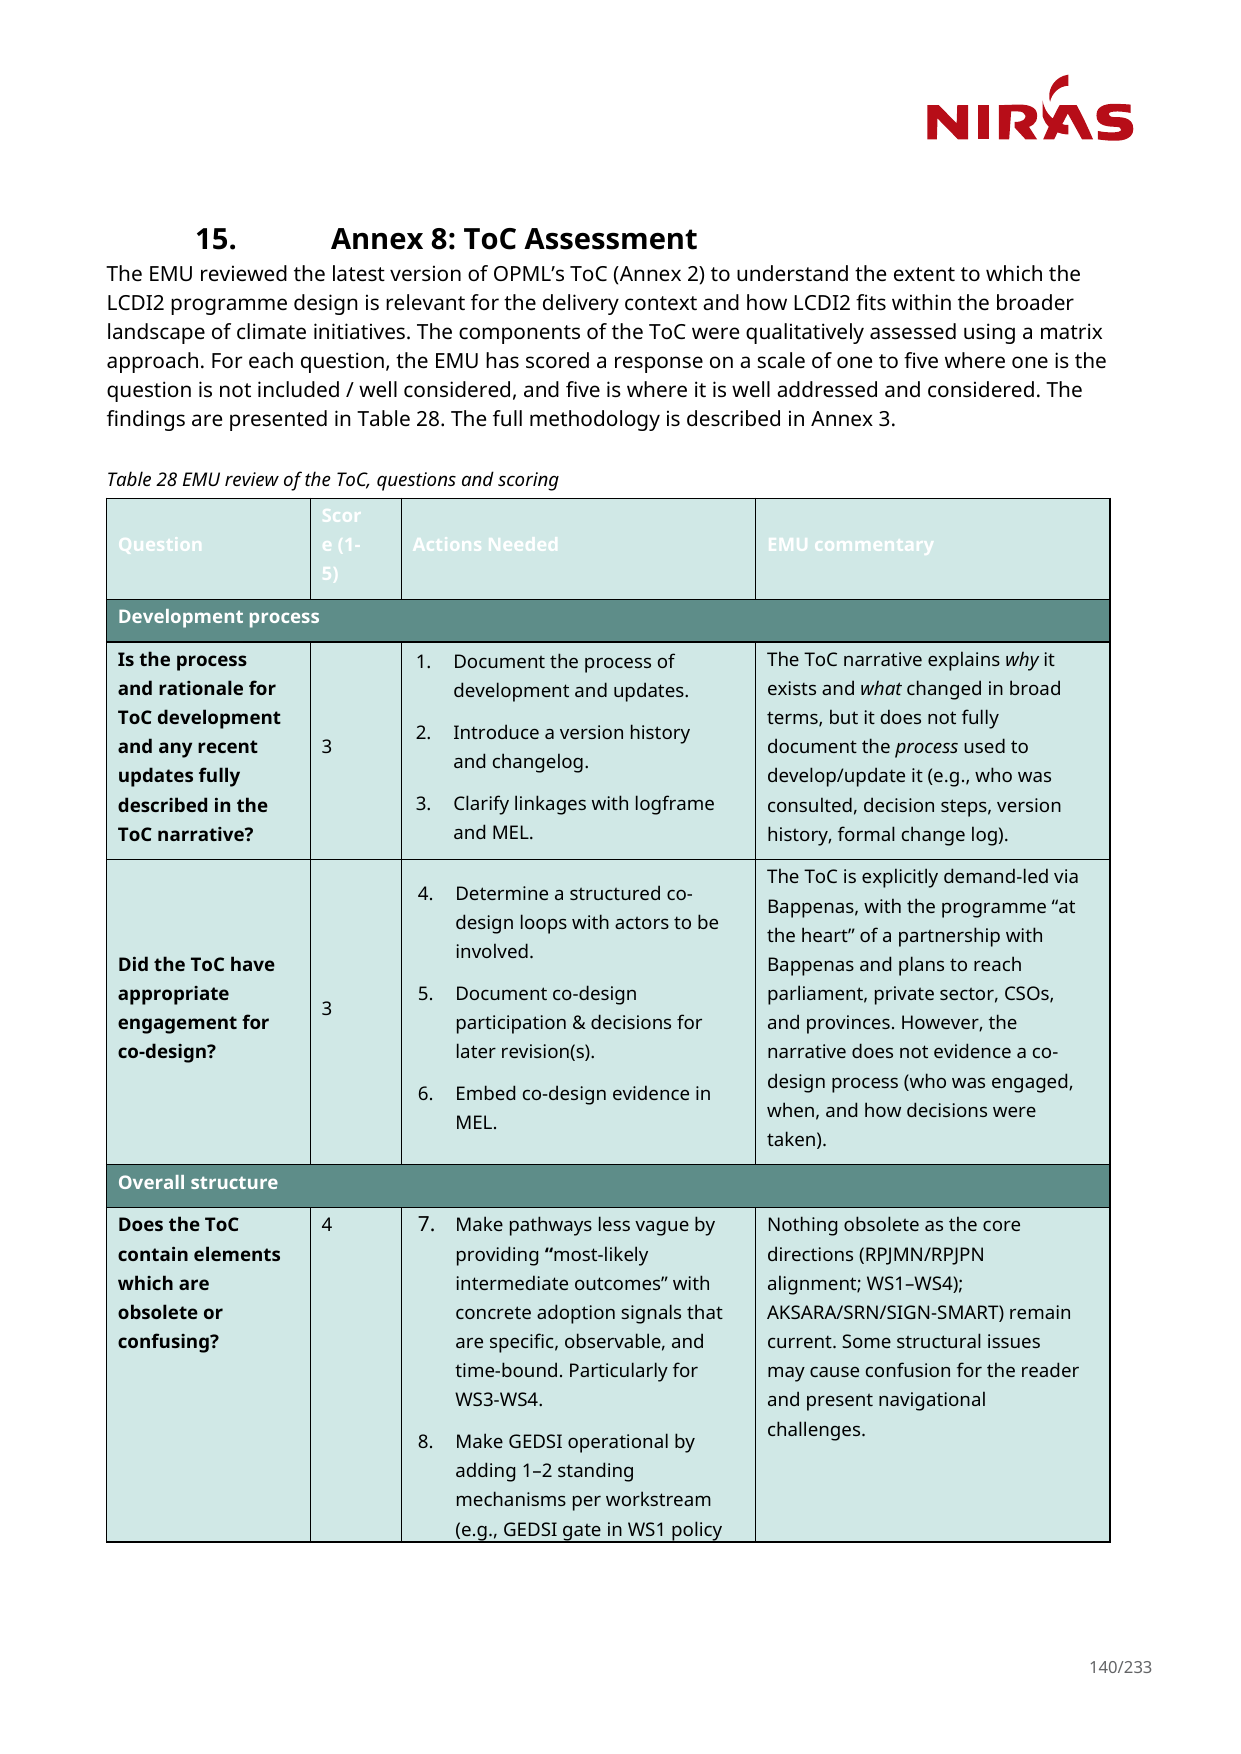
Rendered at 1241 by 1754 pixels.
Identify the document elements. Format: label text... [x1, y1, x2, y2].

table_cell Determine a structured co-design loops with actors to be involved. Document co-design participation & decisions for later revision(s). Embed co-design evidence in MEL. [402, 860, 755, 1164]
table_cell Is the process and rationale for ToC development and any recent updates fully described in the ToC narrative? [107, 643, 310, 859]
table_header EMU commentary [756, 499, 1109, 599]
table_header Actions Needed [402, 499, 755, 599]
table_cell The ToC narrative explains why it exists and what changed in broad terms, but it does not fully document the process used to develop/update it (e.g., who was consulted, decision steps, version history, formal change log). [756, 643, 1109, 859]
table_cell 4 [311, 1208, 401, 1541]
table_cell Does the ToC contain elements which are obsolete or confusing? [107, 1208, 310, 1541]
table_cell Development process [107, 600, 1109, 641]
table_cell 3 [311, 643, 401, 859]
table_cell The ToC is explicitly demand-led via Bappenas, with the programme “at the heart” of a partnership with Bappenas and plans to reach parliament, private sector, CSOs, and provinces. However, the narrative does not evidence a co-design process (who was engaged, when, and how decisions were taken). [756, 860, 1109, 1164]
text Table 28 EMU review of the ToC, questions and scoring [106, 464, 1134, 491]
table_cell Overall structure [107, 1165, 1109, 1207]
table_cell Nothing obsolete as the core directions (RPJMN/RPJPN alignment; WS1–WS4); AKSARA/SRN/SIGN-SMART) remain current. Some structural issues may cause confusion for the reader and present navigational challenges. [756, 1208, 1109, 1541]
text The EMU reviewed the latest version of OPML’s ToC (Annex 2) to understand the extent to which the LCDI2 programme design is relevant for the delivery context and how LCDI2 fits within the broader landscape of climate initiatives. The components of the ToC were qualitatively assessed using a matrix approach. For each question, the EMU has scored a response on a scale of one to five where one is the question is not included / well considered, and five is where it is well addressed and considered. The findings are presented in Table 28. The full methodology is described in Annex 3. [106, 258, 1134, 433]
table_cell Did the ToC have appropriate engagement for co-design? [107, 860, 310, 1164]
table_header Question [107, 499, 310, 599]
table_cell Document the process of development and updates. Introduce a version history and changelog. Clarify linkages with logframe and MEL. [402, 643, 755, 859]
table_header Score (1-5) [311, 499, 401, 599]
table_cell 3 [311, 860, 401, 1164]
table_cell Make pathways less vague by providing “most-likely intermediate outcomes” with concrete adoption signals that are specific, observable, and time-bound. Particularly for WS3-WS4. Make GEDSI operational by adding 1–2 standing mechanisms per workstream (e.g., GEDSI gate in WS1 policy [402, 1208, 755, 1541]
subtitle Annex 8: ToC Assessment [195, 218, 1134, 258]
